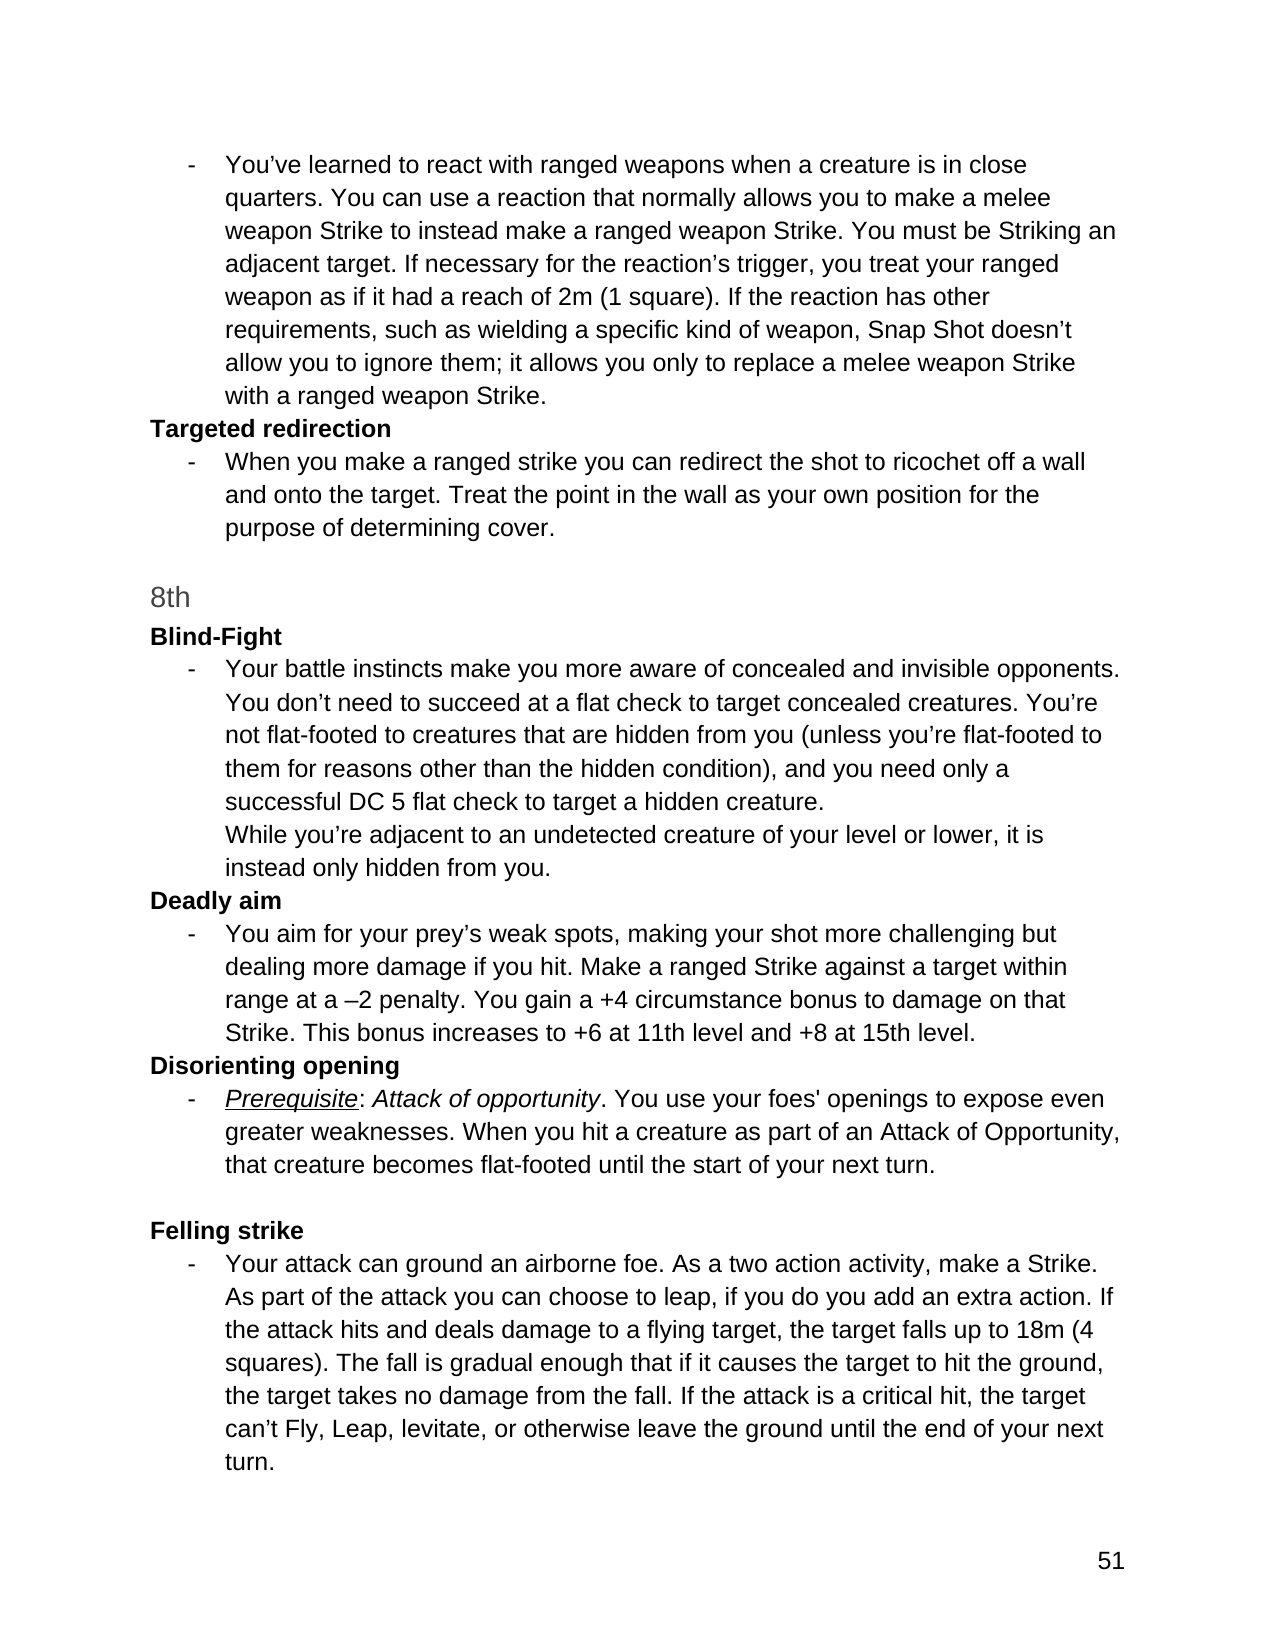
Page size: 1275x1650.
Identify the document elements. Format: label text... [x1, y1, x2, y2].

list When you make a ranged strike you can redirect the shot to ricochet off a wall and onto the target. Treat the point in the wall as your own position for the purpose of determining cover. [187, 447, 1125, 542]
list Prerequisite: Attack of opportunity. You use your foes' openings to expose even greater weaknesses. When you hit a creature as part of an Attack of Opportunity, that creature becomes flat-footed until the start of your next turn. [187, 1084, 1125, 1212]
list You’ve learned to react with ranged weapons when a creature is in close quarters. You can use a reaction that normally allows you to make a melee weapon Strike to instead make a ranged weapon Strike. You must be Striking an adjacent target. If necessary for the reaction’s trigger, you treat your ranged weapon as if it had a reach of 2m (1 square). If the reaction has other requirements, such as wielding a specific kind of weapon, Snap Shot doesn’t allow you to ignore them; it allows you only to replace a melee weapon Strike with a ranged weapon Strike. [187, 150, 1125, 410]
list Your attack can ground an airborne foe. As a two action activity, make a Strike. As part of the attack you can choose to leap, if you do you add an extra action. If the attack hits and deals damage to a flying target, the target falls up to 18m (4 squares). The fall is gradual enough that if it causes the target to hit the ground, the target takes no damage from the fall. If the attack is a critical hit, the target can’t Fly, Leap, levitate, or otherwise leave the ground until the end of your next turn. [187, 1249, 1125, 1476]
text While you’re adjacent to an undetected creature of your level or lower, it is instead only hidden from you. [225, 819, 1125, 881]
text Targeted redirection [150, 414, 1125, 443]
list You aim for your prey’s weak spots, making your shot more challenging but dealing more damage if you hit. Make a ranged Strike against a target within range at a –2 penalty. You gain a +4 circumstance bonus to damage on that Strike. This bonus increases to +6 at 11th level and +8 at 15th level. [187, 919, 1125, 1046]
list Your battle instincts make you more aware of concealed and invisible opponents. You don’t need to succeed at a flat check to target concealed creatures. You’re not flat-footed to creatures that are hidden from you (unless you’re flat-footed to them for reasons other than the hidden condition), and you need only a successful DC 5 flat check to target a hidden creature. [187, 654, 1125, 815]
text Deadly aim [150, 886, 1125, 914]
text Felling strike [150, 1216, 1125, 1244]
text Disorienting opening [150, 1051, 1125, 1079]
text Blind-Fight [150, 621, 1125, 650]
subtitle 8th [150, 579, 1125, 613]
